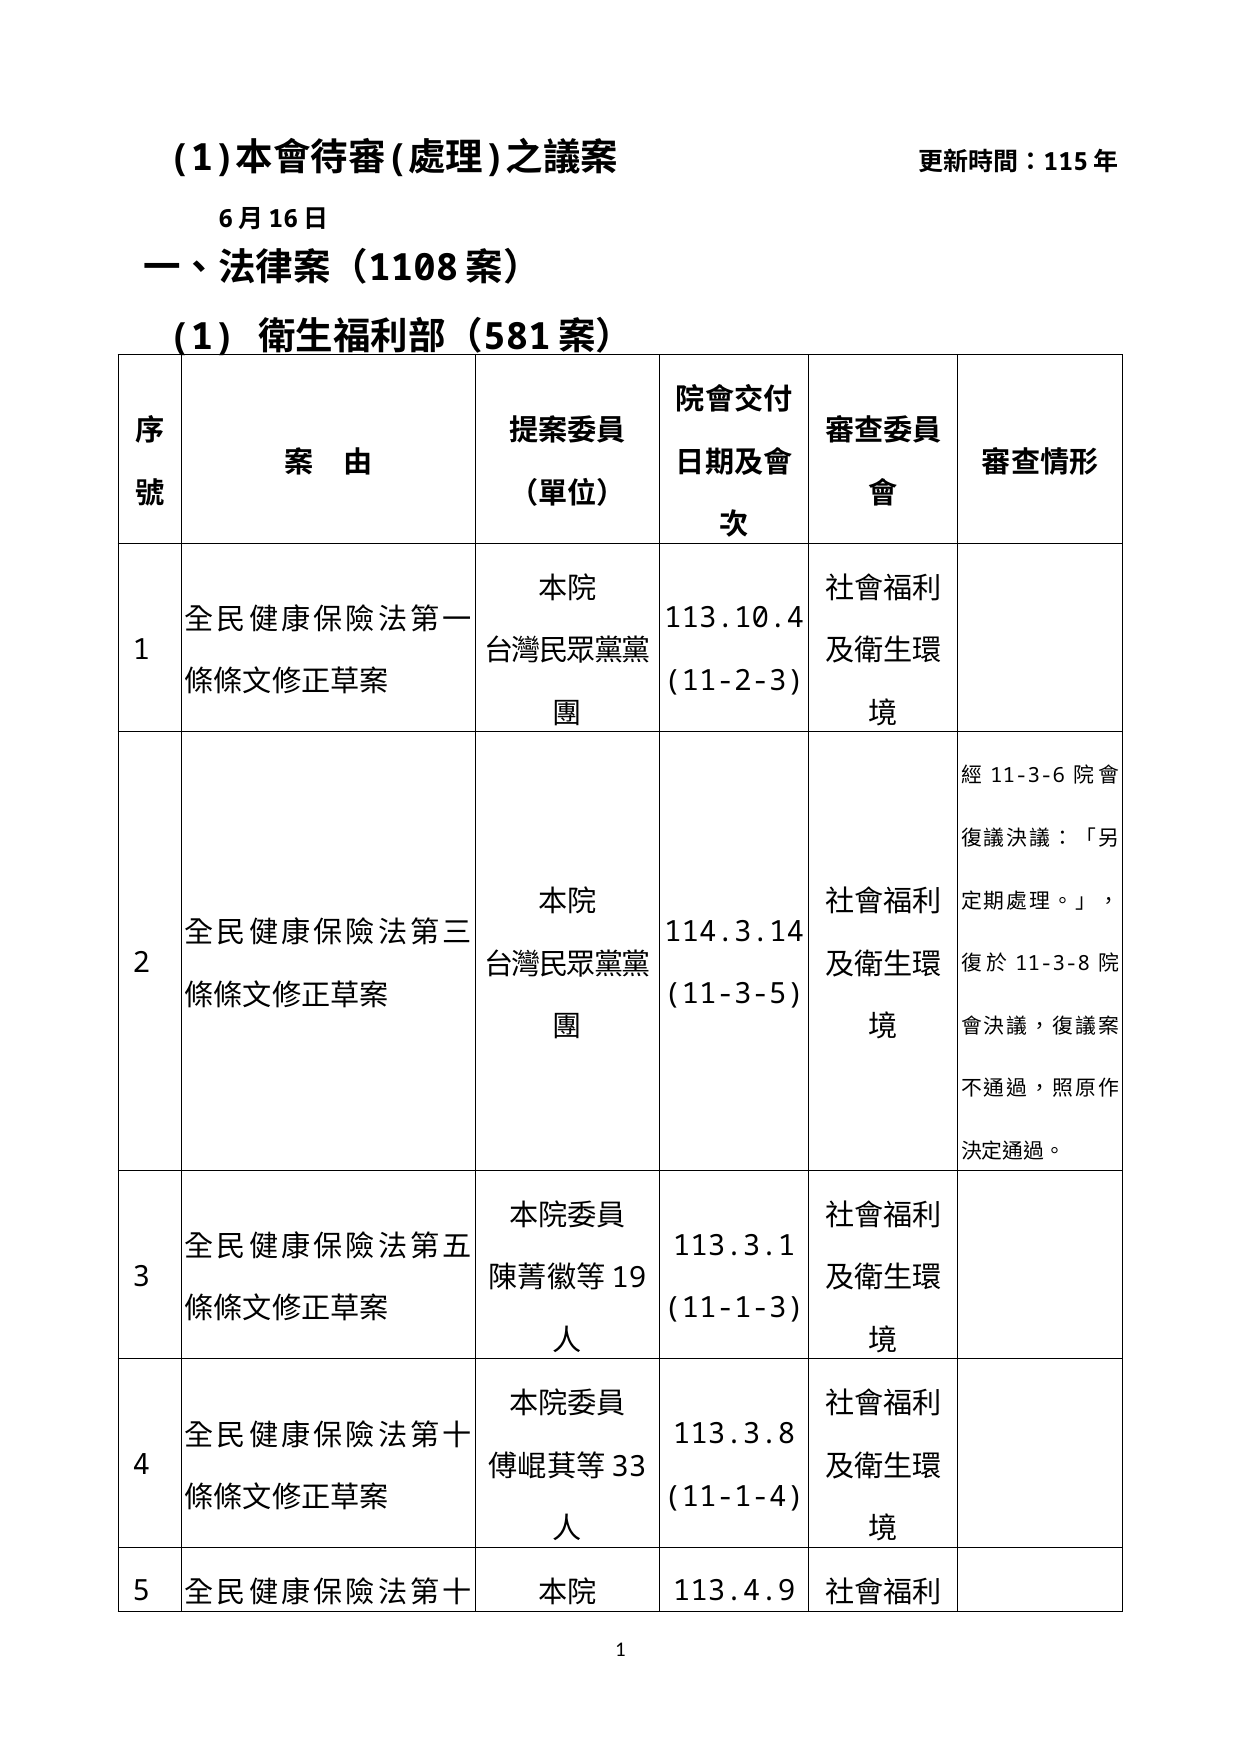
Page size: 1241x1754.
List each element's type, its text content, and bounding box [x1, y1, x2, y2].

table_cell 全民健康保險法第一條條文修正草案 [182, 544, 475, 731]
table_cell 本院委員 傅崐萁等33人 [476, 1359, 659, 1547]
subtitle 本會待審(處理)之議案 更新時間：115年6月16日 [168, 112, 1122, 237]
table_header 序號 [119, 355, 181, 543]
table_cell 113.3.8 (11-1-4) [660, 1359, 808, 1547]
table_cell 全民健康保險法第五條條文修正草案 [182, 1171, 475, 1358]
table_cell 本院 台灣民眾黨黨團 [476, 544, 659, 731]
table_cell 全民健康保險法第十條條文修正草案 [182, 1359, 475, 1547]
table_cell [119, 1359, 181, 1547]
table_header 審查情形 [958, 355, 1122, 543]
table_cell [119, 1548, 181, 1611]
table_cell [119, 732, 181, 1170]
table_cell 經11-3-6院會復議決議：「另定期處理。」，復於11-3-8院會決議，復議案不通過，照原作決定通過。 [958, 732, 1122, 1170]
table_cell [958, 544, 1122, 731]
table_cell 全民健康保險法第三條條文修正草案 [182, 732, 475, 1170]
table_cell 本院 [476, 1548, 659, 1611]
subtitle 衛生福利部（581案） [168, 292, 1122, 354]
table_cell 社會福利及衛生環境 [809, 544, 957, 731]
table_cell 114.3.14 (11-3-5) [660, 732, 808, 1170]
table_cell [119, 544, 181, 731]
table_cell 113.3.1 (11-1-3) [660, 1171, 808, 1358]
subtitle 一、法律案（1108案） [143, 237, 1122, 292]
table_cell 113.4.9 [660, 1548, 808, 1611]
table_header 審查委員會 [809, 355, 957, 543]
table_header 提案委員 （單位） [476, 355, 659, 543]
table_cell 全民健康保險法第十 [182, 1548, 475, 1611]
table_cell 社會福利及衛生環境 [809, 732, 957, 1170]
table_cell 社會福利及衛生環境 [809, 1171, 957, 1358]
table_cell [958, 1171, 1122, 1358]
table_cell 本院 台灣民眾黨黨團 [476, 732, 659, 1170]
table_header 院會交付 日期及會次 [660, 355, 808, 543]
table_cell 社會福利及衛生環境 [809, 1359, 957, 1547]
table_cell [958, 1548, 1122, 1611]
table_cell 社會福利 [809, 1548, 957, 1611]
table_cell [119, 1171, 181, 1358]
table_header 案 由 [182, 355, 475, 543]
table_cell 113.10.4 (11-2-3) [660, 544, 808, 731]
table_cell 本院委員 陳菁徽等19人 [476, 1171, 659, 1358]
table_cell [958, 1359, 1122, 1547]
